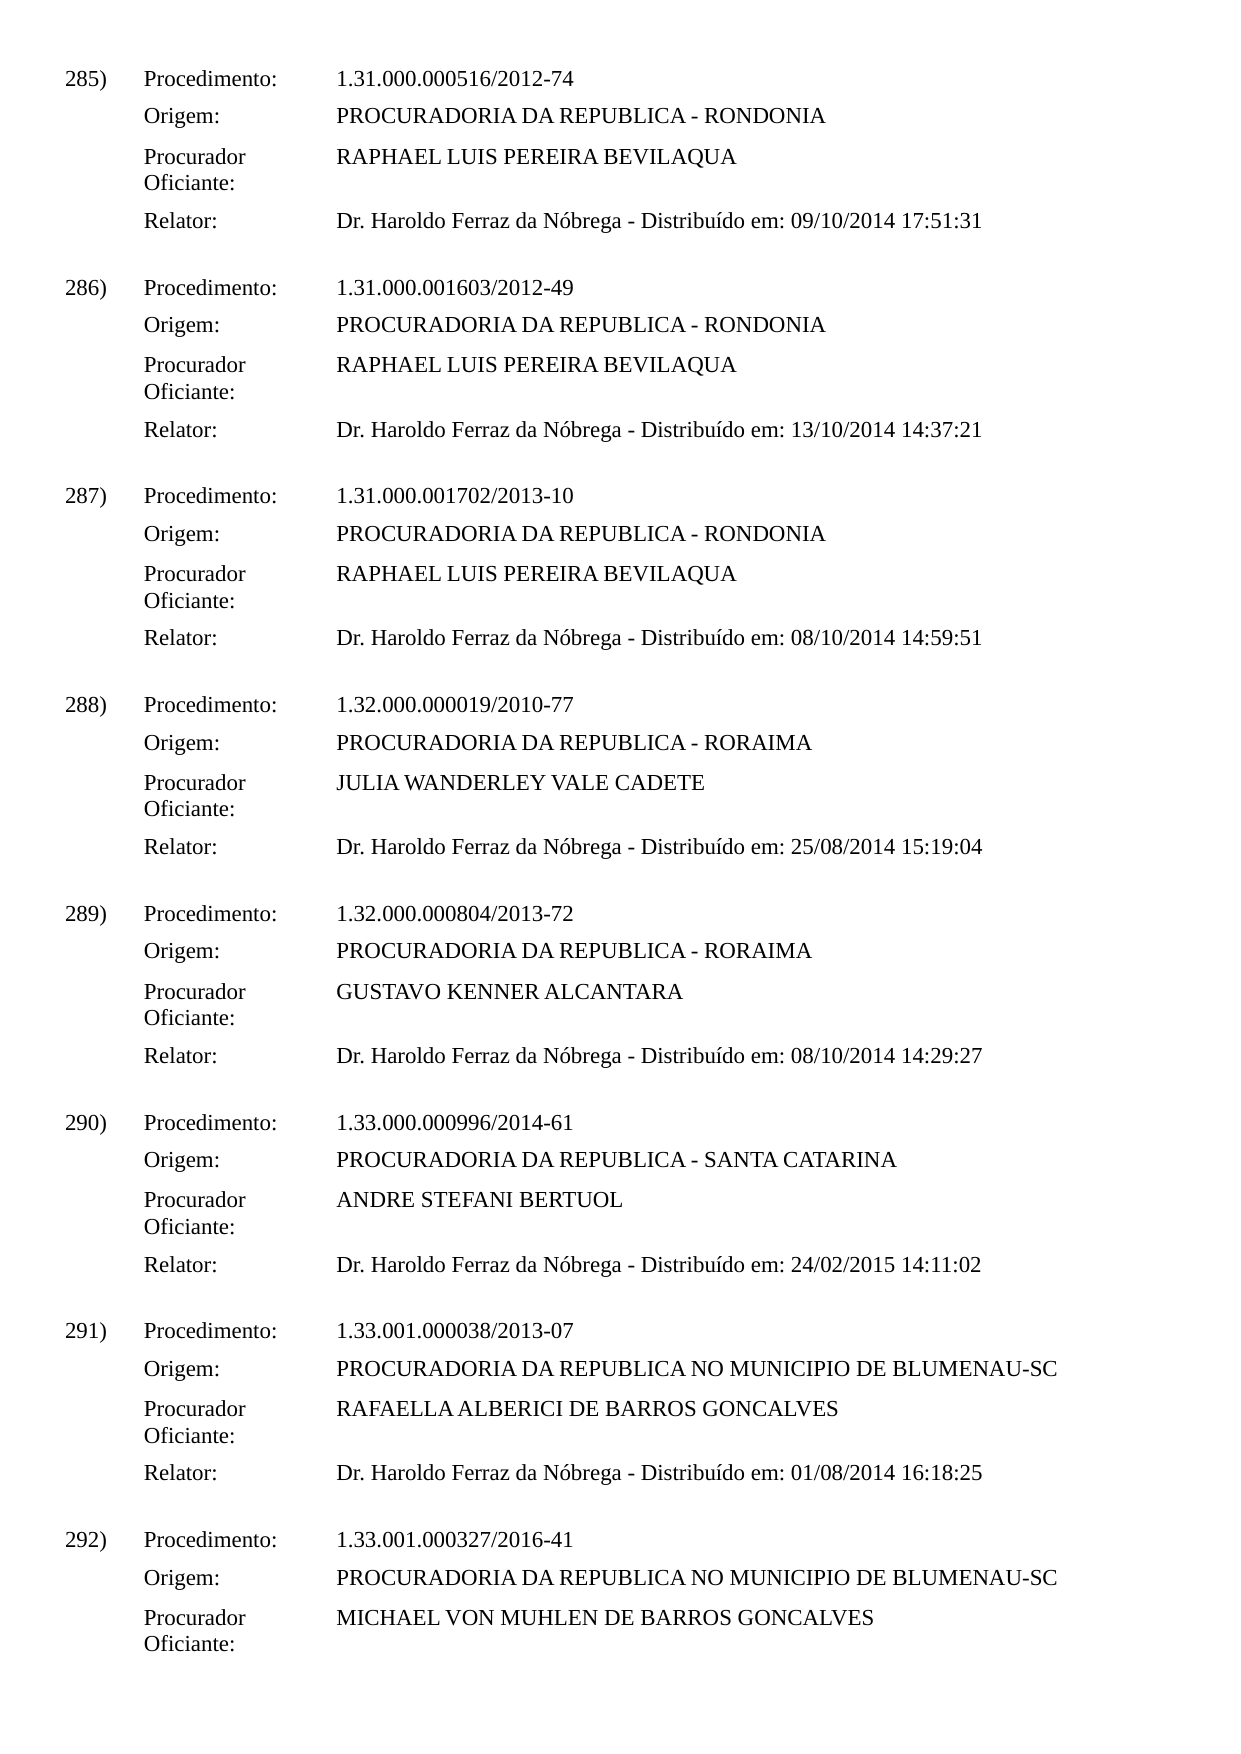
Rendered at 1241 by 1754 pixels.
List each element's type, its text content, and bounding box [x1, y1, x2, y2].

table_cell PROCURADORIA DA REPUBLICA - RONDONIA [330, 306, 1181, 346]
table_cell RAPHAEL LUIS PEREIRA BEVILAQUA [330, 346, 1181, 410]
table_header Procedimento: [138, 1520, 330, 1558]
table_cell Dr. Haroldo Ferraz da Nóbrega - Distribuído em: 24/02/2015 14:11:02 [330, 1245, 1181, 1285]
table_cell ANDRE STEFANI BERTUOL [330, 1181, 1181, 1245]
table_cell PROCURADORIA DA REPUBLICA - RONDONIA [330, 514, 1181, 554]
table_cell MICHAEL VON MUHLEN DE BARROS GONCALVES [330, 1598, 1181, 1662]
table_header 1.33.000.000996/2014-61 [330, 1103, 1181, 1141]
table_cell Relator: [138, 410, 330, 450]
table_cell [59, 1349, 138, 1389]
table_header 1.31.000.000516/2012-74 [330, 59, 1181, 97]
table_header 287) [59, 477, 138, 514]
table_cell PROCURADORIA DA REPUBLICA - RORAIMA [330, 723, 1181, 763]
table_header 290) [59, 1103, 138, 1141]
table_cell Relator: [138, 828, 330, 868]
table_cell PROCURADORIA DA REPUBLICA NO MUNICIPIO DE BLUMENAU-SC [330, 1349, 1181, 1389]
table_cell [59, 306, 138, 346]
table_cell Procurador Oficiante: [138, 1598, 330, 1662]
table_cell Dr. Haroldo Ferraz da Nóbrega - Distribuído em: 25/08/2014 15:19:04 [330, 828, 1181, 868]
table_cell GUSTAVO KENNER ALCANTARA [330, 972, 1181, 1036]
table_cell PROCURADORIA DA REPUBLICA NO MUNICIPIO DE BLUMENAU-SC [330, 1558, 1181, 1598]
table_cell Origem: [138, 306, 330, 346]
table_header Procedimento: [138, 685, 330, 723]
table_cell Procurador Oficiante: [138, 555, 330, 619]
table_cell [59, 763, 138, 827]
table_cell [59, 97, 138, 137]
table_cell Procurador Oficiante: [138, 1390, 330, 1454]
table_cell Dr. Haroldo Ferraz da Nóbrega - Distribuído em: 08/10/2014 14:59:51 [330, 619, 1181, 659]
table_cell [59, 201, 138, 241]
table_header 1.32.000.000804/2013-72 [330, 894, 1181, 932]
table_cell PROCURADORIA DA REPUBLICA - RORAIMA [330, 932, 1181, 972]
table_header Procedimento: [138, 59, 330, 97]
table_cell Relator: [138, 619, 330, 659]
table_cell Origem: [138, 1558, 330, 1598]
table_cell Dr. Haroldo Ferraz da Nóbrega - Distribuído em: 08/10/2014 14:29:27 [330, 1036, 1181, 1076]
table_header 286) [59, 268, 138, 306]
table_cell Dr. Haroldo Ferraz da Nóbrega - Distribuído em: 01/08/2014 16:18:25 [330, 1454, 1181, 1494]
table_cell [59, 723, 138, 763]
table_header 291) [59, 1312, 138, 1349]
table_cell Dr. Haroldo Ferraz da Nóbrega - Distribuído em: 13/10/2014 14:37:21 [330, 410, 1181, 450]
table_cell Procurador Oficiante: [138, 137, 330, 201]
table_cell [59, 555, 138, 619]
table_header 1.31.000.001702/2013-10 [330, 477, 1181, 514]
table_cell [59, 137, 138, 201]
table_cell Relator: [138, 1454, 330, 1494]
table_cell [59, 1598, 138, 1662]
table_cell [59, 1036, 138, 1076]
table_cell [59, 1390, 138, 1454]
table_cell Procurador Oficiante: [138, 972, 330, 1036]
table_cell Origem: [138, 514, 330, 554]
table_cell JULIA WANDERLEY VALE CADETE [330, 763, 1181, 827]
table_cell [59, 932, 138, 972]
table_cell RAPHAEL LUIS PEREIRA BEVILAQUA [330, 555, 1181, 619]
table_cell [59, 828, 138, 868]
table_cell Origem: [138, 1349, 330, 1389]
table_header 1.33.001.000327/2016-41 [330, 1520, 1181, 1558]
table_header 289) [59, 894, 138, 932]
table_cell [59, 1245, 138, 1285]
table_cell [59, 410, 138, 450]
table_header 1.32.000.000019/2010-77 [330, 685, 1181, 723]
table_cell [59, 346, 138, 410]
table_header 285) [59, 59, 138, 97]
table_cell [59, 1558, 138, 1598]
table_cell RAPHAEL LUIS PEREIRA BEVILAQUA [330, 137, 1181, 201]
table_cell [59, 619, 138, 659]
table_cell [59, 514, 138, 554]
table_cell Origem: [138, 1141, 330, 1181]
table_header 1.33.001.000038/2013-07 [330, 1312, 1181, 1349]
table_header 1.31.000.001603/2012-49 [330, 268, 1181, 306]
table_cell Relator: [138, 1036, 330, 1076]
table_cell RAFAELLA ALBERICI DE BARROS GONCALVES [330, 1390, 1181, 1454]
table_cell Relator: [138, 1245, 330, 1285]
table_header 288) [59, 685, 138, 723]
table_cell Procurador Oficiante: [138, 346, 330, 410]
table_cell PROCURADORIA DA REPUBLICA - SANTA CATARINA [330, 1141, 1181, 1181]
table_header Procedimento: [138, 894, 330, 932]
table_header Procedimento: [138, 1312, 330, 1349]
table_header Procedimento: [138, 268, 330, 306]
table_cell [59, 972, 138, 1036]
table_cell [59, 1454, 138, 1494]
table_cell PROCURADORIA DA REPUBLICA - RONDONIA [330, 97, 1181, 137]
table_cell Procurador Oficiante: [138, 763, 330, 827]
table_cell Relator: [138, 201, 330, 241]
table_cell Origem: [138, 723, 330, 763]
table_cell Origem: [138, 97, 330, 137]
table_header Procedimento: [138, 1103, 330, 1141]
table_cell [59, 1181, 138, 1245]
table_cell Dr. Haroldo Ferraz da Nóbrega - Distribuído em: 09/10/2014 17:51:31 [330, 201, 1181, 241]
table_header 292) [59, 1520, 138, 1558]
table_cell Procurador Oficiante: [138, 1181, 330, 1245]
table_header Procedimento: [138, 477, 330, 514]
table_cell Origem: [138, 932, 330, 972]
table_cell [59, 1141, 138, 1181]
